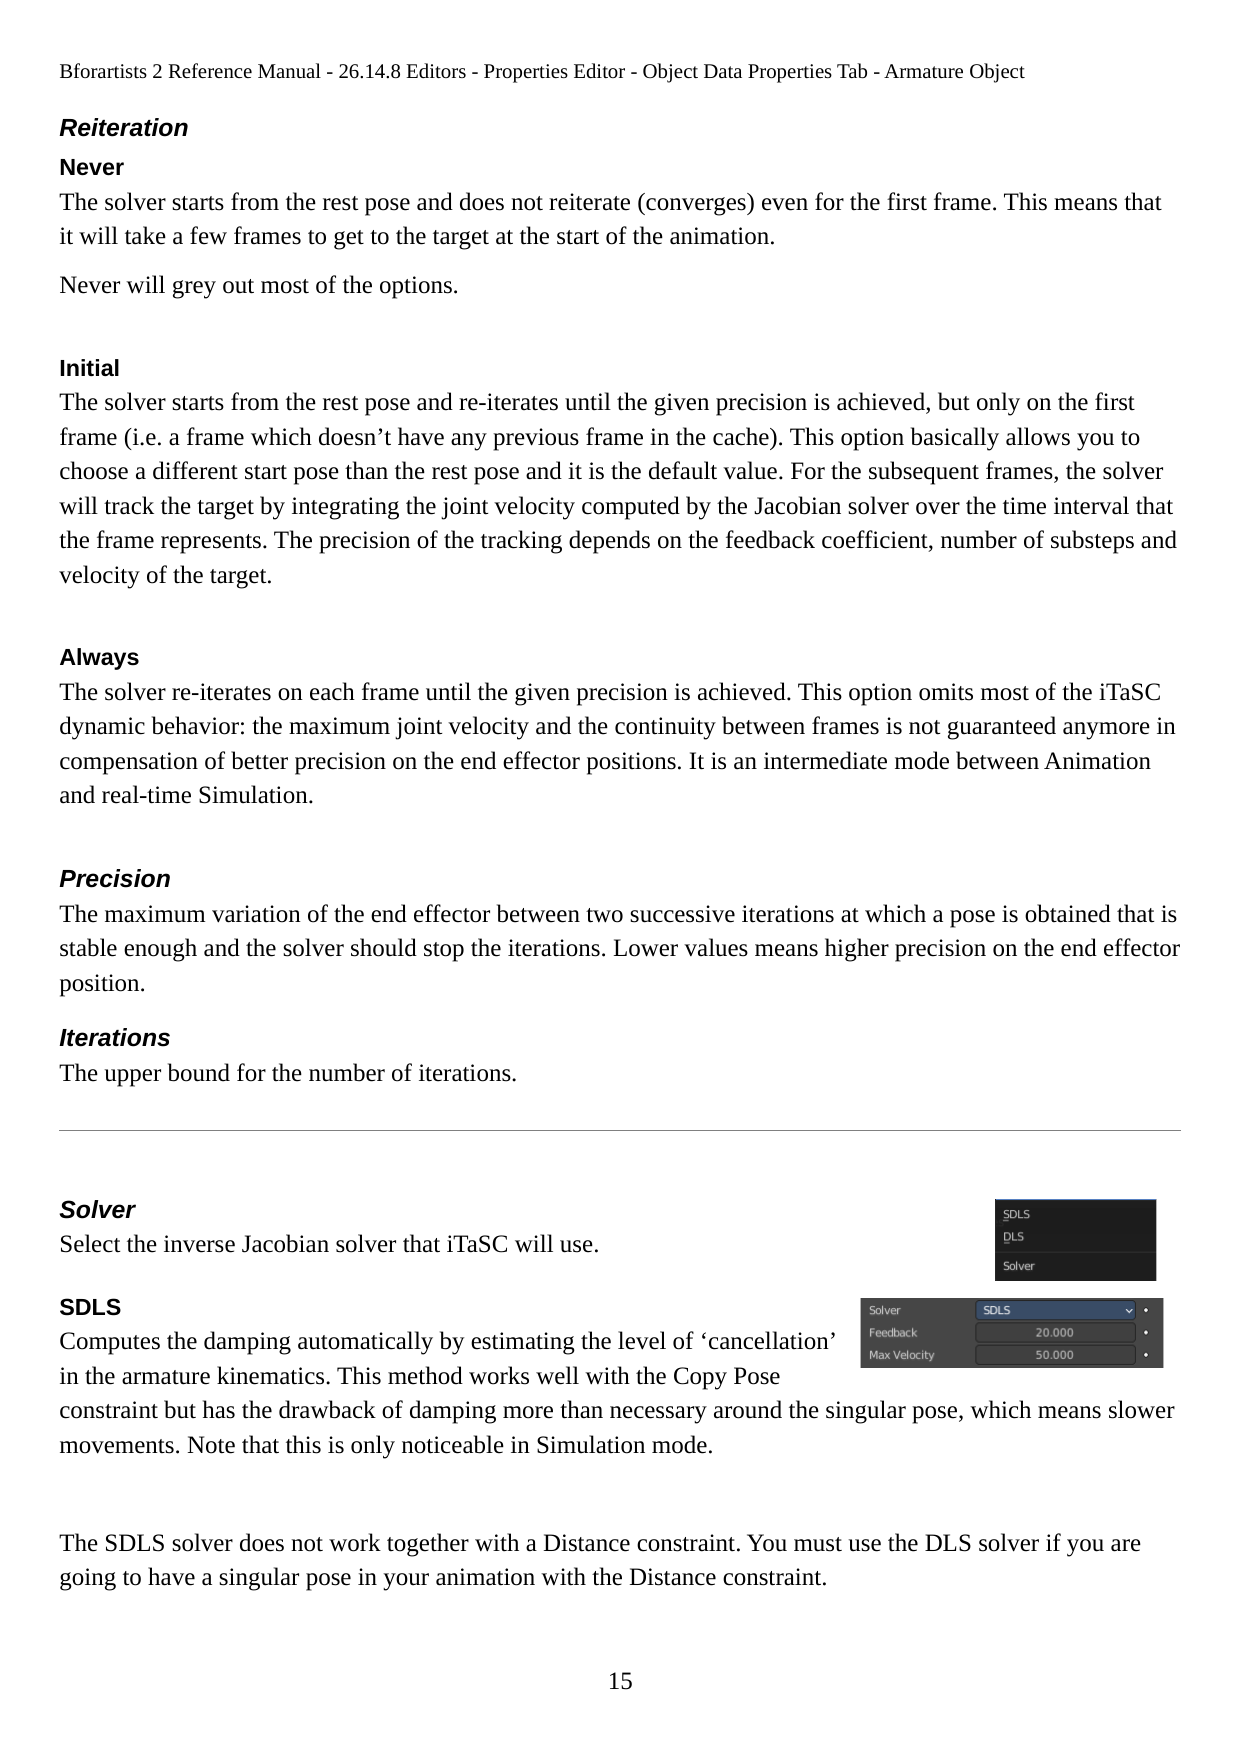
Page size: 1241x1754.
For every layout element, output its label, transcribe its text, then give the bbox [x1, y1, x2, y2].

subtitle SDLS [59, 1293, 1181, 1320]
subtitle Initial [59, 354, 1181, 381]
picture [995, 1199, 1157, 1281]
text The solver starts from the rest pose and re-iterates until the given precision is achieved, but only on the first frame (i.e. a frame which doesn’t have any previous frame in the cache). This option basically allows you to choose a different start pose than the rest pose and it is the default value. For the subsequent frames, the solver will track the target by integrating the joint velocity computed by the Jacobian solver over the time interval that the frame represents. The precision of the tracking depends on the feedback coefficient, number of substeps and velocity of the target. [59, 387, 1181, 588]
text The solver re-iterates on each frame until the given precision is achieved. This option omits most of the iTaSC dynamic behavior: the maximum joint velocity and the continuity between frames is not guaranteed anymore in compensation of better precision on the end effector positions. It is an intermediate mode between Animation and real-time Simulation. [59, 677, 1181, 809]
picture [860, 1298, 1164, 1368]
subtitle Always [59, 644, 1181, 671]
text Never will grey out most of the options. [59, 270, 1181, 299]
subtitle Precision [59, 864, 1181, 893]
subtitle Reiteration [59, 113, 1181, 141]
subtitle Never [59, 154, 1181, 180]
subtitle Solver [59, 1195, 1181, 1223]
text The SDLS solver does not work together with a Distance constraint. You must use the DLS solver if you are going to have a singular pose in your animation with the Distance constraint. [59, 1528, 1181, 1591]
text Computes the damping automatically by estimating the level of ‘cancellation’ in the armature kinematics. This method works well with the Copy Pose constraint but has the drawback of damping more than necessary around the singular pose, which means slower movements. Note that this is only noticeable in Simulation mode. [59, 1326, 1181, 1458]
text Select the inverse Jacobian solver that iTaSC will use. [59, 1229, 995, 1258]
subtitle Iterations [59, 1023, 1181, 1052]
text The maximum variation of the end effector between two successive iterations at which a pose is obtained that is stable enough and the solver should stop the iterations. Lower values means higher precision on the end effector position. [59, 899, 1181, 997]
text The solver starts from the rest pose and does not reiterate (converges) even for the first frame. This means that it will take a few frames to get to the target at the start of the animation. [59, 187, 1181, 250]
text The upper bound for the number of iterations. [59, 1058, 1181, 1087]
